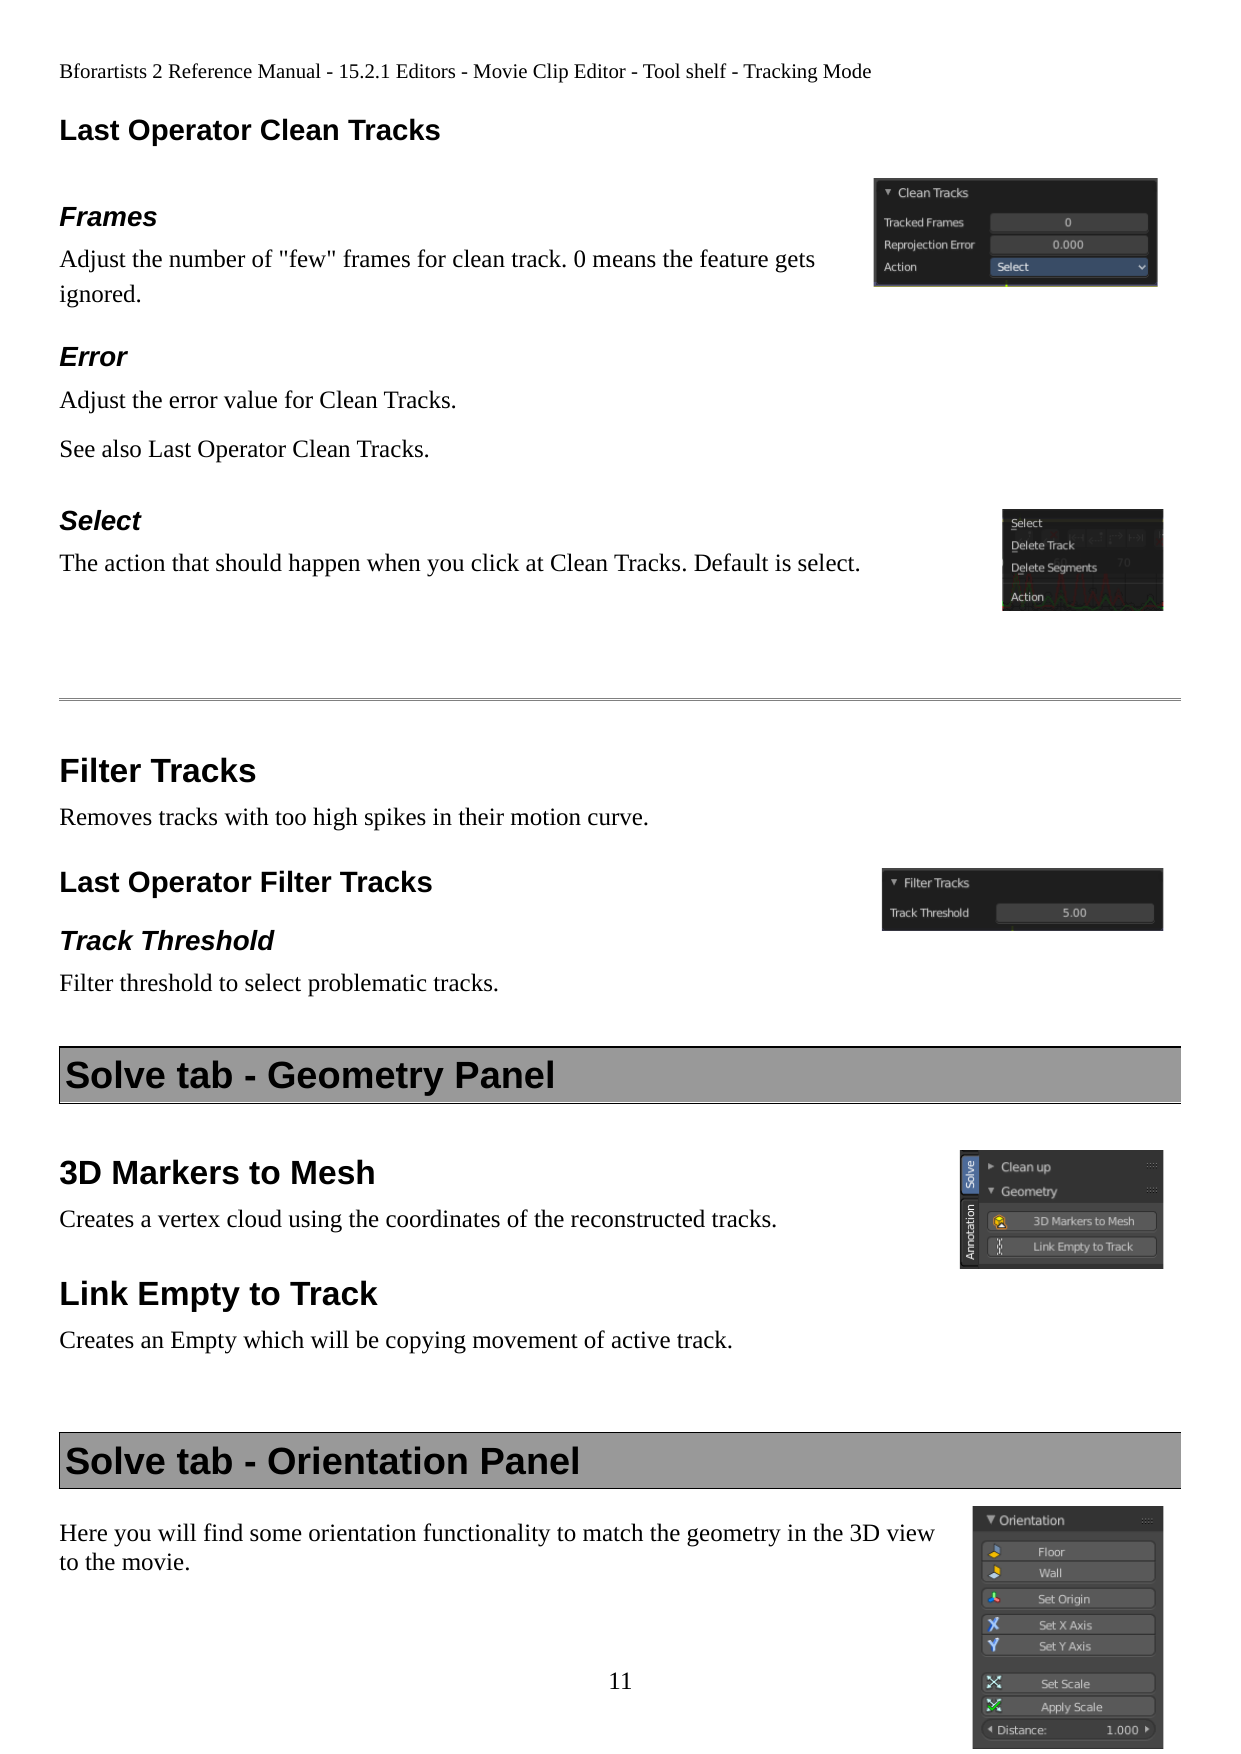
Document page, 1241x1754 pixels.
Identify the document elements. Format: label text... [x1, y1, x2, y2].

text Filter threshold to select problematic tracks. [59, 968, 1181, 997]
subtitle Frames [59, 200, 873, 232]
subtitle Last Operator Clean Tracks [59, 113, 1181, 146]
picture [972, 1506, 1164, 1749]
subtitle [1164, 1153, 1181, 1192]
subtitle Link Empty to Track [59, 1274, 1181, 1313]
subtitle Filter Tracks [59, 751, 1181, 789]
subtitle Track Threshold [59, 924, 1181, 956]
text The action that should happen when you click at Clean Tracks. Default is select. [59, 548, 1002, 577]
table_header Solve tab - Orientation Panel [60, 1433, 1181, 1488]
text Adjust the error value for Clean Tracks. [59, 385, 1181, 414]
picture [873, 178, 1158, 287]
text Here you will find some orientation functionality to match the geometry in the 3D view to the movie. [59, 1518, 972, 1575]
text See also Last Operator Clean Tracks. [59, 434, 1181, 463]
picture [1002, 509, 1164, 611]
text Creates a vertex cloud using the coordinates of the reconstructed tracks. [59, 1204, 959, 1233]
text Adjust the number of "few" frames for clean track. 0 means the feature gets ignored. [59, 244, 1181, 308]
subtitle Select [59, 504, 1181, 536]
subtitle [1158, 200, 1181, 232]
picture [881, 868, 1164, 931]
text Removes tracks with too high spikes in their motion curve. [59, 802, 1181, 831]
subtitle 3D Markers to Mesh [59, 1153, 959, 1192]
picture [959, 1150, 1164, 1269]
subtitle Last Operator Filter Tracks [59, 865, 1181, 899]
table_header Solve tab - Geometry Panel [60, 1048, 1181, 1102]
subtitle Error [59, 341, 1181, 372]
text Creates an Empty which will be copying movement of active track. [59, 1325, 1181, 1354]
